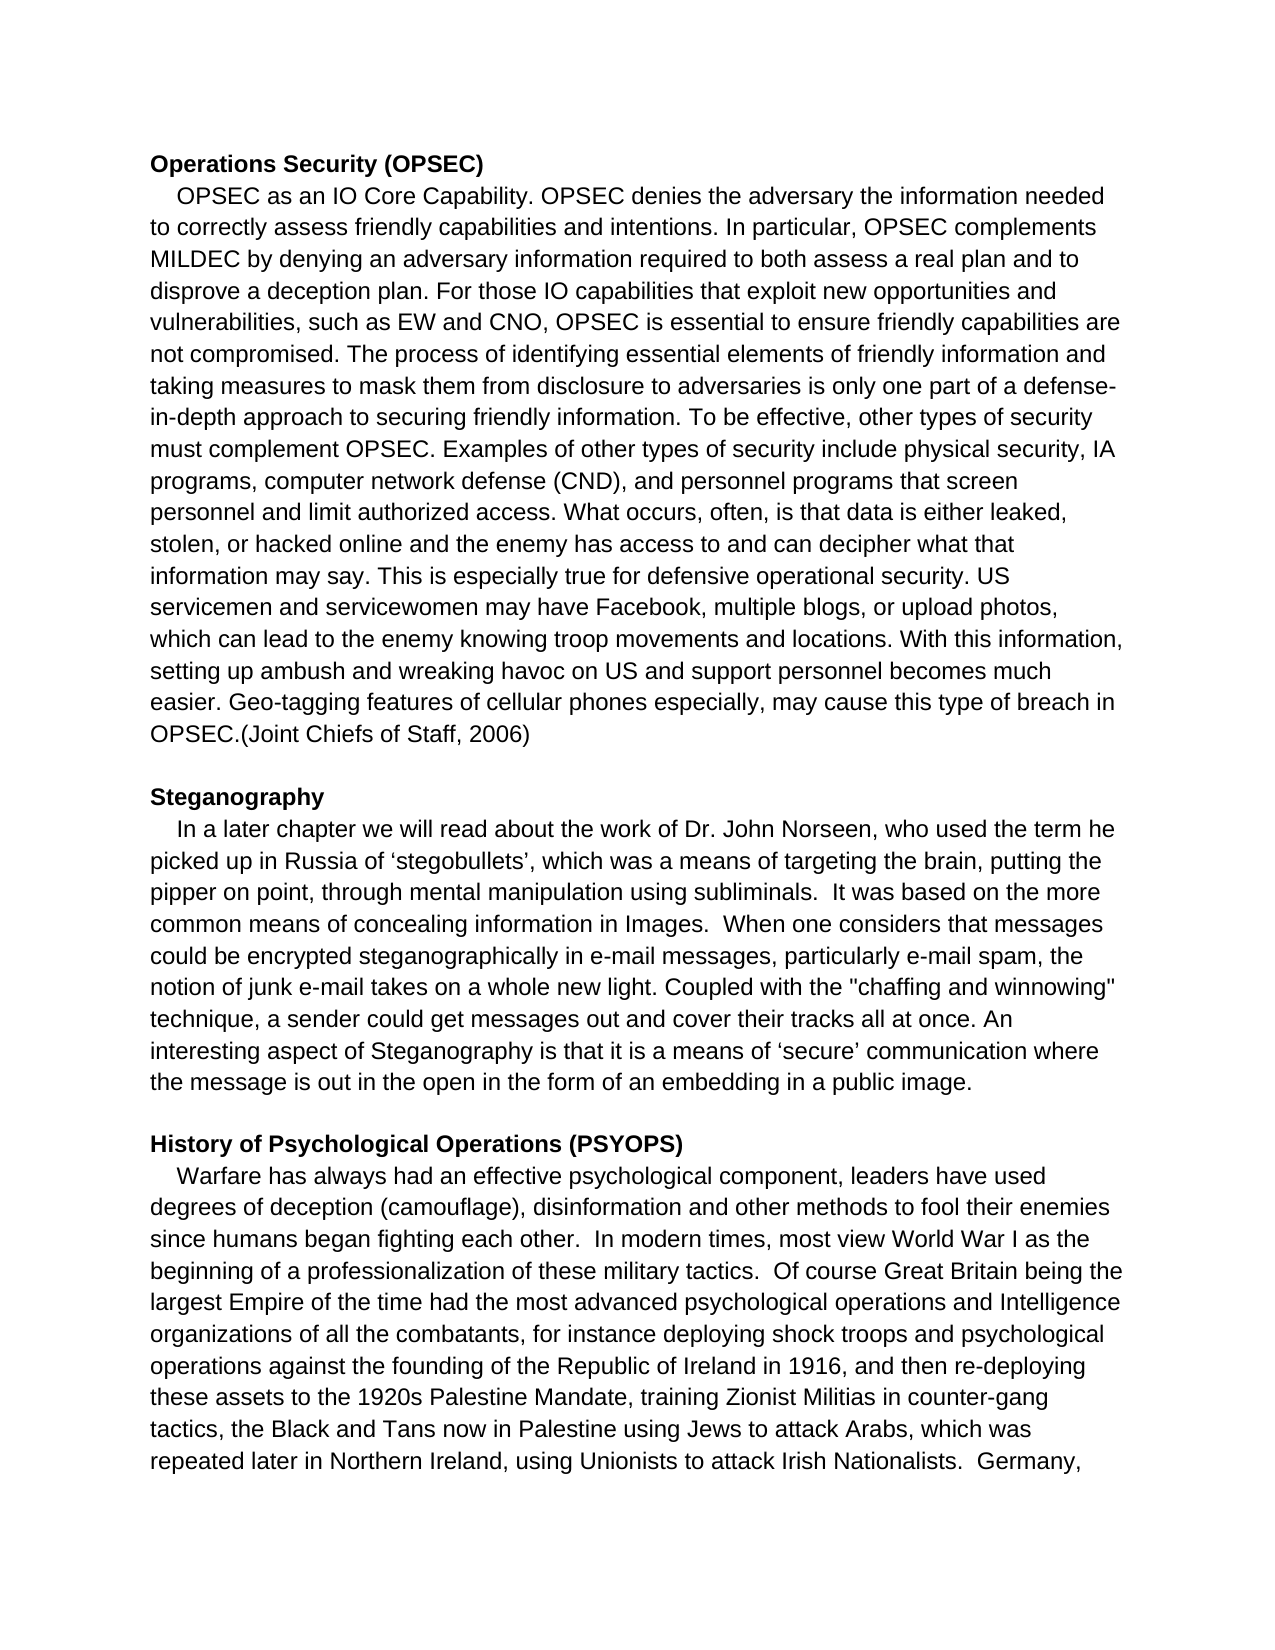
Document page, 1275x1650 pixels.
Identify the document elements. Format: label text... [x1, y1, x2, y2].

text Warfare has always had an effective psychological component, leaders have used degrees of deception (camouflage), disinformation and other methods to fool their enemies since humans began fighting each other. In modern times, most view World War I as the beginning of a professionalization of these military tactics. Of course Great Britain being the largest Empire of the time had the most advanced psychological operations and Intelligence organizations of all the combatants, for instance deploying shock troops and psychological operations against the founding of the Republic of Ireland in 1916, and then re-deploying these assets to the 1920s Palestine Mandate, training Zionist Militias in counter-gang tactics, the Black and Tans now in Palestine using Jews to attack Arabs, which was repeated later in Northern Ireland, using Unionists to attack Irish Nationalists. Germany, [150, 1162, 1125, 1474]
text History of Psychological Operations (PSYOPS) [150, 1130, 1125, 1158]
text Operations Security (OPSEC) OPSEC as an IO Core Capability. OPSEC denies the adversary the information needed to correctly assess friendly capabilities and intentions. In particular, OPSEC complements MILDEC by denying an adversary information required to both assess a real plan and to disprove a deception plan. For those IO capabilities that exploit new opportunities and vulnerabilities, such as EW and CNO, OPSEC is essential to ensure friendly capabilities are not compromised. The process of identifying essential elements of friendly information and taking measures to mask them from disclosure to adversaries is only one part of a defense-in-depth approach to securing friendly information. To be effective, other types of security must complement OPSEC. Examples of other types of security include physical security, IA programs, computer network defense (CND), and personnel programs that screen personnel and limit authorized access. What occurs, often, is that data is either leaked, stolen, or hacked online and the enemy has access to and can decipher what that information may say. This is especially true for defensive operational security. US servicemen and servicewomen may have Facebook, multiple blogs, or upload photos, which can lead to the enemy knowing troop movements and locations. With this information, setting up ambush and wreaking havoc on US and support personnel becomes much easier. Geo-tagging features of cellular phones especially, may cause this type of breach in OPSEC.(Joint Chiefs of Staff, 2006) [150, 150, 1125, 748]
text Steganography In a later chapter we will read about the work of Dr. John Norseen, who used the term he picked up in Russia of ‘stegobullets’, which was a means of targeting the brain, putting the pipper on point, through mental manipulation using subliminals. It was based on the more common means of concealing information in Images. When one considers that messages could be encrypted steganographically in e-mail messages, particularly e-mail spam, the notion of junk e-mail takes on a whole new light. Coupled with the "chaffing and winnowing" technique, a sender could get messages out and cover their tracks all at once. An interesting aspect of Steganography is that it is a means of ‘secure’ communication where the message is out in the open in the form of an embedding in a public image. [150, 783, 1125, 1126]
